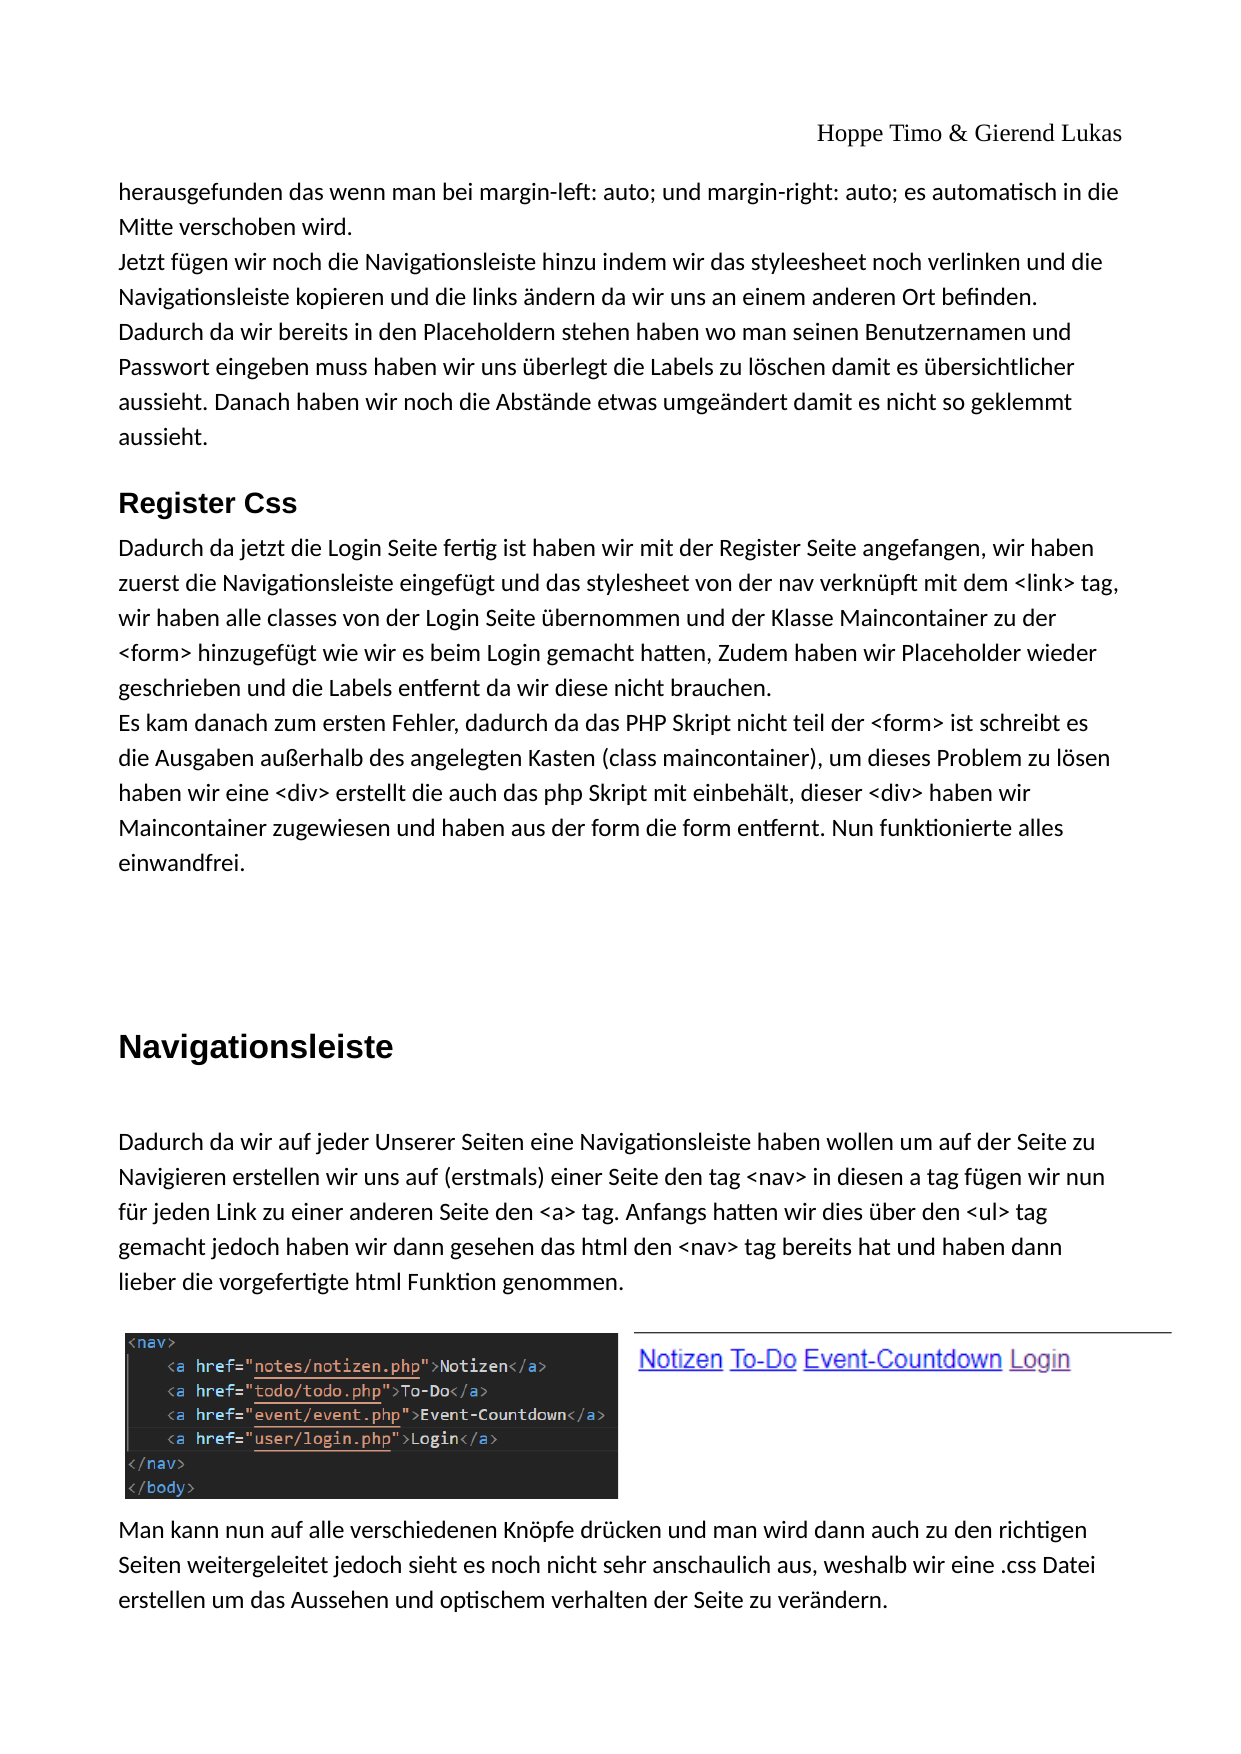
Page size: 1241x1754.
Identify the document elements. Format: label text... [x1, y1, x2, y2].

text herausgefunden das wenn man bei margin-left: auto; und margin-right: auto; es automatisch in die Mitte verschoben wird. Jetzt fügen wir noch die Navigationsleiste hinzu indem wir das styleesheet noch verlinken und die Navigationsleiste kopieren und die links ändern da wir uns an einem anderen Ort befinden. Dadurch da wir bereits in den Placeholdern stehen haben wo man seinen Benutzernamen und Passwort eingeben muss haben wir uns überlegt die Labels zu löschen damit es übersichtlicher aussieht. Danach haben wir noch die Abstände etwas umgeändert damit es nicht so geklemmt aussieht. [118, 176, 1122, 452]
picture [125, 1333, 619, 1499]
subtitle Register Css [118, 486, 1122, 519]
text Man kann nun auf alle verschiedenen Knöpfe drücken und man wird dann auch zu den richtigen Seiten weitergeleitet jedoch sieht es noch nicht sehr anschaulich aus, weshalb wir eine .css Datei erstellen um das Aussehen und optischem verhalten der Seite zu verändern. [118, 1514, 1122, 1614]
subtitle Navigationsleiste [118, 950, 1122, 1066]
picture [634, 1332, 1172, 1428]
text Dadurch da jetzt die Login Seite fertig ist haben wir mit der Register Seite angefangen, wir haben zuerst die Navigationsleiste eingefügt und das stylesheet von der nav verknüpft mit dem <link> tag, wir haben alle classes von der Login Seite übernommen und der Klasse Maincontainer zu der <form> hinzugefügt wie wir es beim Login gemacht hatten, Zudem haben wir Placeholder wieder geschrieben und die Labels entfernt da wir diese nicht brauchen. Es kam danach zum ersten Fehler, dadurch da das PHP Skript nicht teil der <form> ist schreibt es die Ausgaben außerhalb des angelegten Kasten (class maincontainer), um dieses Problem zu lösen haben wir eine <div> erstellt die auch das php Skript mit einbehält, dieser <div> haben wir Maincontainer zugewiesen und haben aus der form die form entfernt. Nun funktionierte alles einwandfrei. [118, 532, 1122, 910]
text Dadurch da wir auf jeder Unserer Seiten eine Navigationsleiste haben wollen um auf der Seite zu Navigieren erstellen wir uns auf (erstmals) einer Seite den tag <nav> in diesen a tag fügen wir nun für jeden Link zu einer anderen Seite den <a> tag. Anfangs hatten wir dies über den <ul> tag gemacht jedoch haben wir dann gesehen das html den <nav> tag bereits hat und haben dann lieber die vorgefertigte html Funktion genommen. [118, 1126, 1122, 1297]
